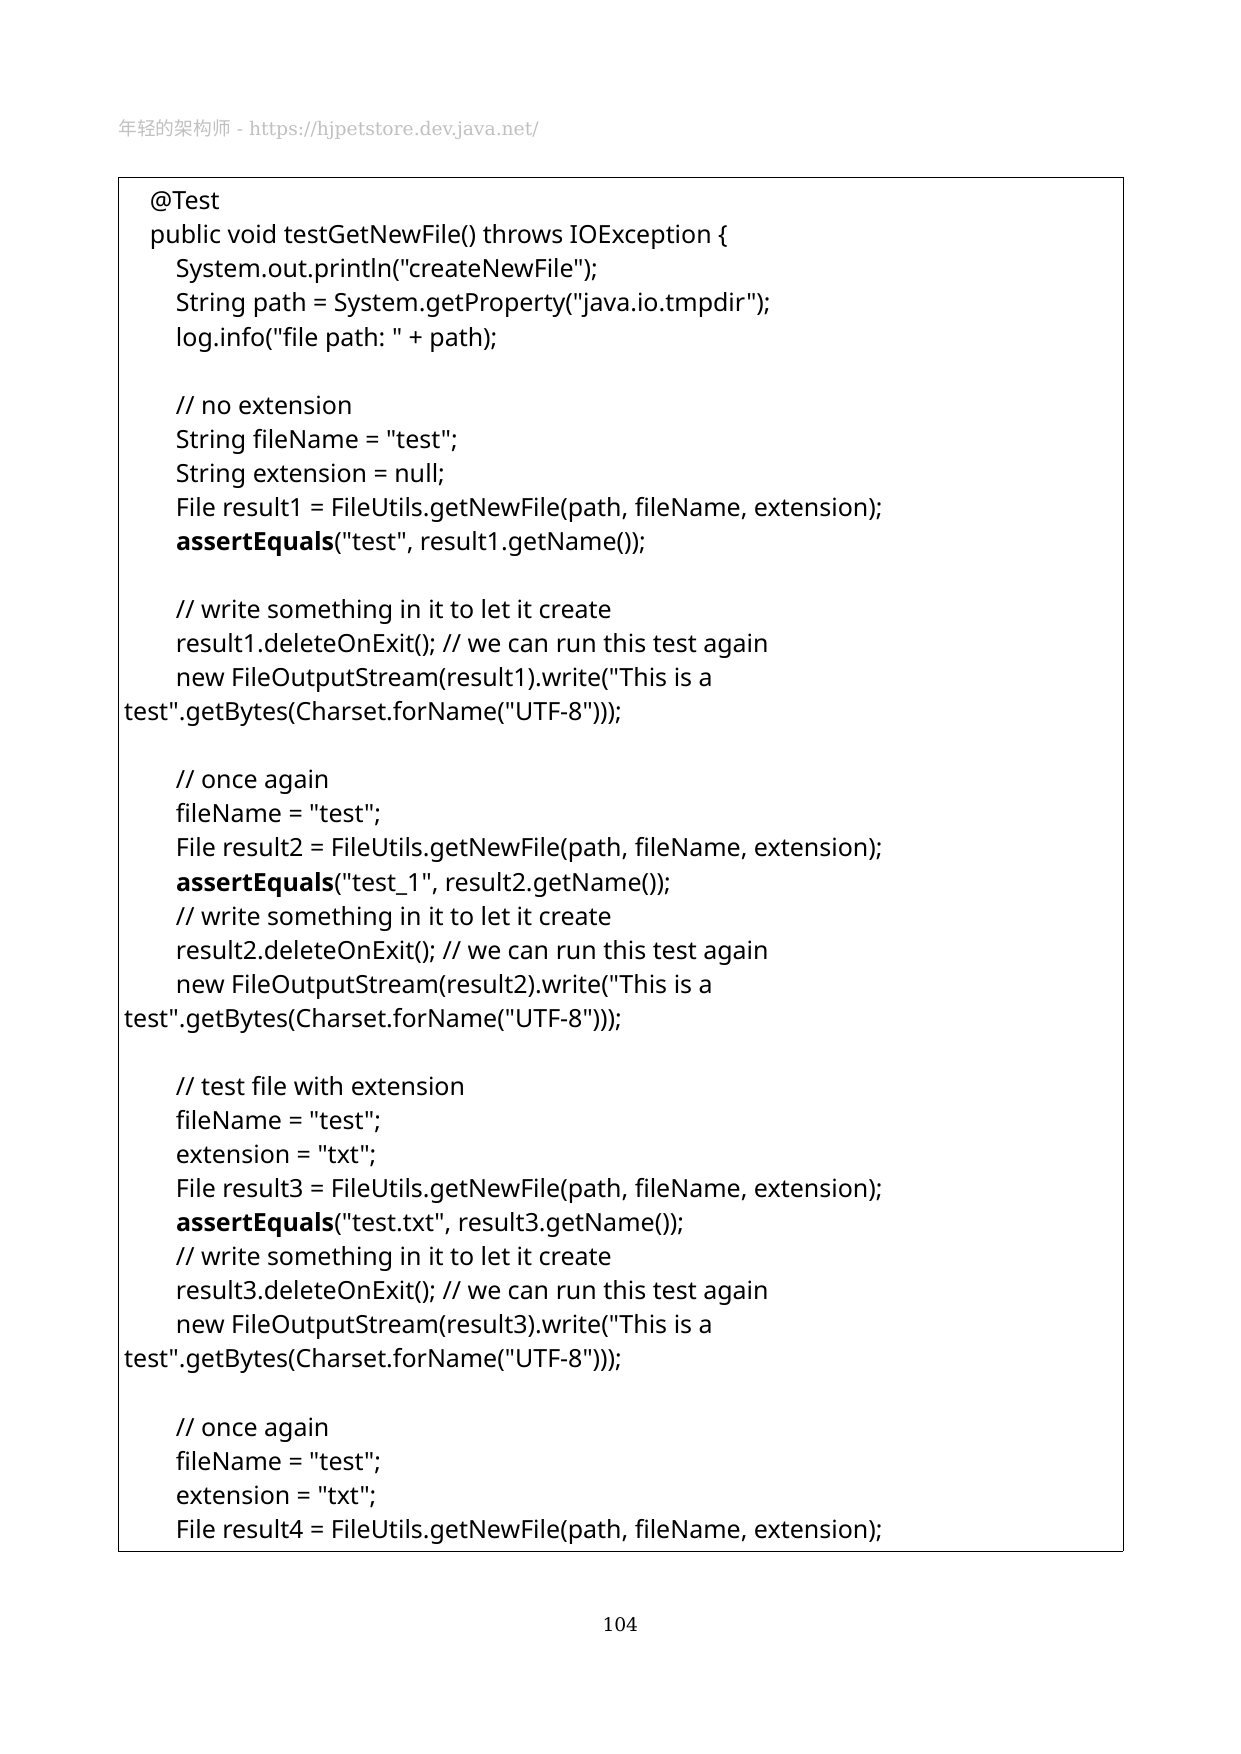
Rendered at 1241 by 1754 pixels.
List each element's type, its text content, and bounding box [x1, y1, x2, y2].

table_cell @Test public void testGetNewFile() throws IOException { System.out.println("createNewFile"); String path = System.getProperty("java.io.tmpdir"); log.info("file path: " + path); // no extension String fileName = "test"; String extension = null; File result1 = FileUtils.getNewFile(path, fileName, extension); assertEquals("test", result1.getName()); // write something in it to let it create result1.deleteOnExit(); // we can run this test again new FileOutputStream(result1).write("This is a test".getBytes(Charset.forName("UTF-8"))); // once again fileName = "test"; File result2 = FileUtils.getNewFile(path, fileName, extension); assertEquals("test_1", result2.getName()); // write something in it to let it create result2.deleteOnExit(); // we can run this test again new FileOutputStream(result2).write("This is a test".getBytes(Charset.forName("UTF-8"))); // test file with extension fileName = "test"; extension = "txt"; File result3 = FileUtils.getNewFile(path, fileName, extension); assertEquals("test.txt", result3.getName()); // write something in it to let it create result3.deleteOnExit(); // we can run this test again new FileOutputStream(result3).write("This is a test".getBytes(Charset.forName("UTF-8"))); // once again fileName = "test"; extension = "txt"; File result4 = FileUtils.getNewFile(path, fileName, extension); [119, 178, 1123, 1551]
